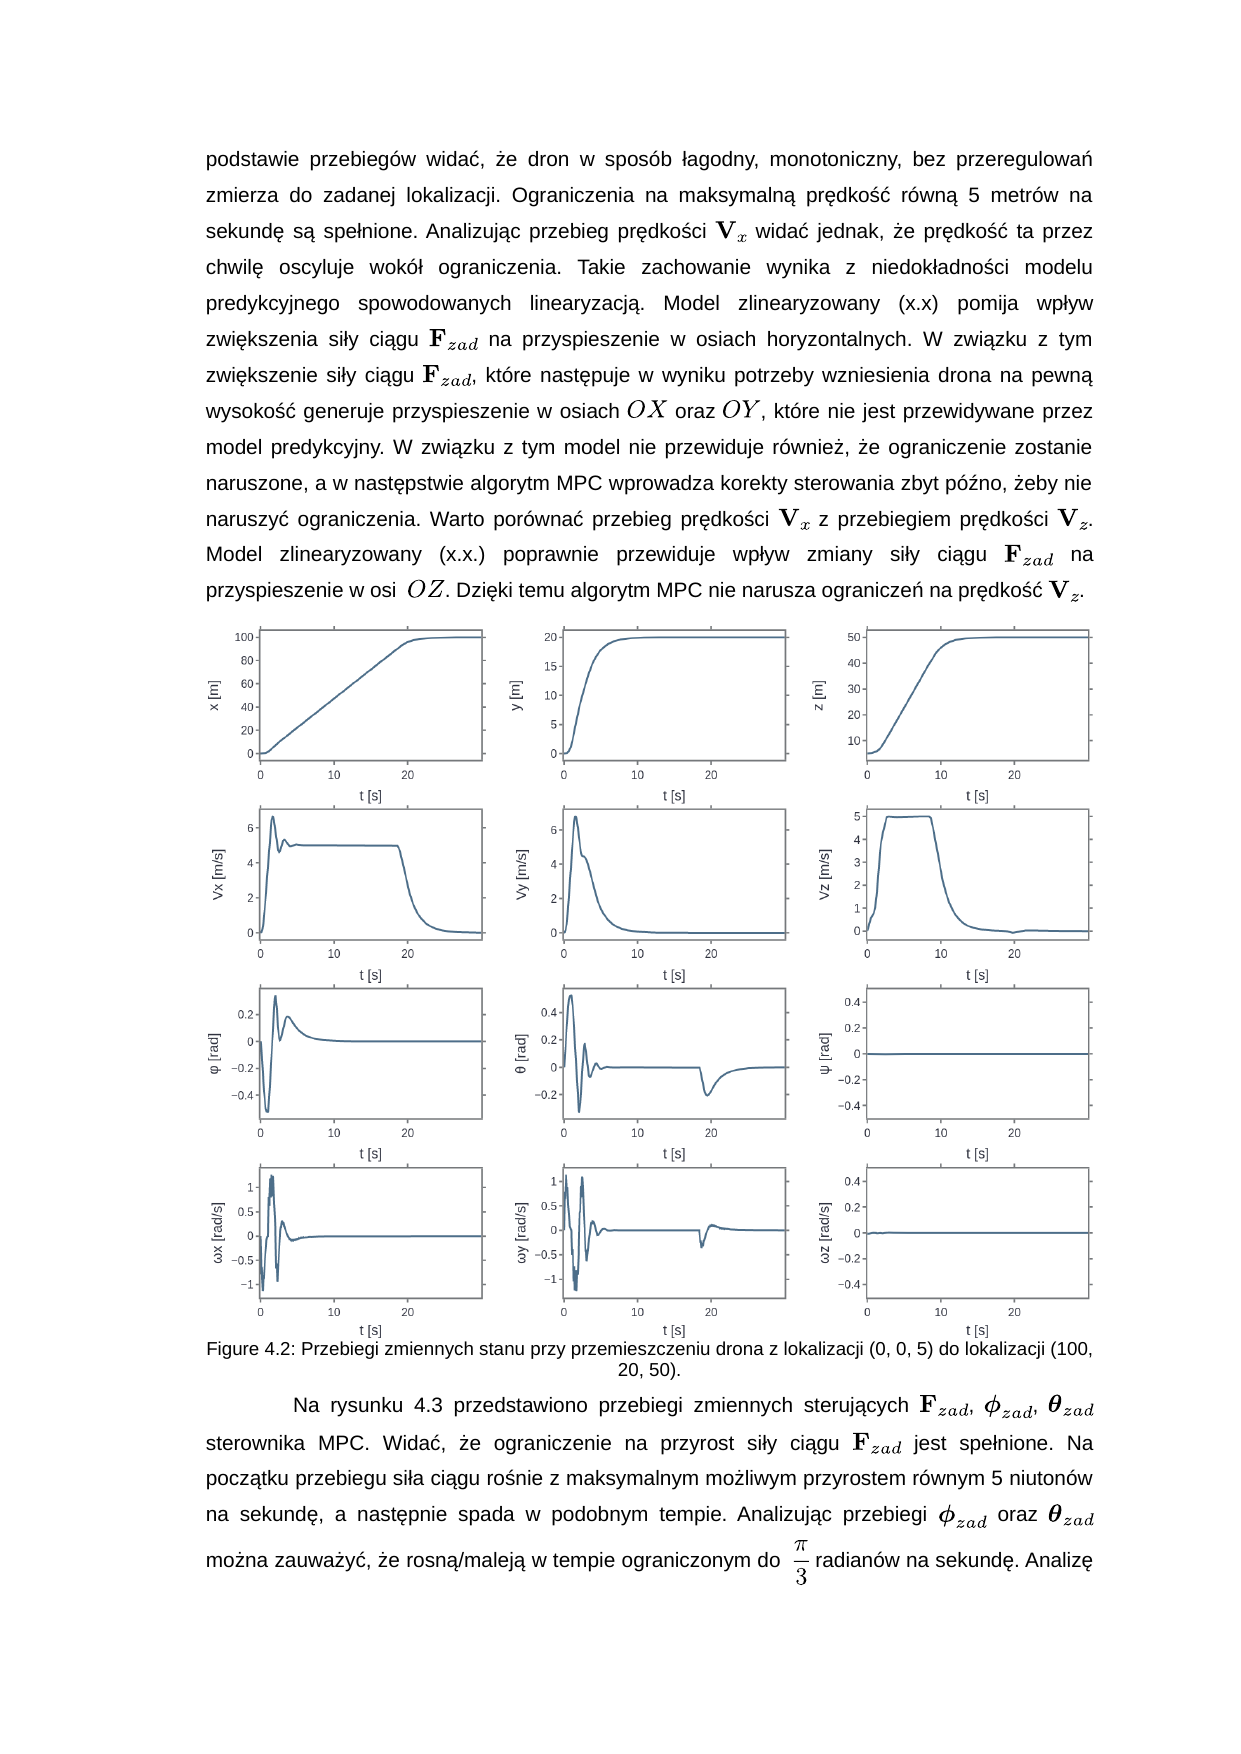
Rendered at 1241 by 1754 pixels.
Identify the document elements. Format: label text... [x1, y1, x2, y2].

text Figure 4.2: Przebiegi zmiennych stanu przy przemieszczeniu drona z lokalizacji (0, 0, 5) do lokalizacji (100, 20, 50). [206, 1338, 1093, 1381]
picture [205, 626, 1094, 1338]
text podstawie przebiegów widać, że dron w sposób łagodny, monotoniczny, bez przeregulowań zmierza do zadanej lokalizacji. Ograniczenia na maksymalną prędkość równą 5 metrów na sekundę są spełnione. Analizując przebieg prędkości widać jednak, że prędkość ta przez chwilę oscyluje wokół ograniczenia. Takie zachowanie wynika z niedokładności modelu predykcyjnego spowodowanych linearyzacją. Model zlinearyzowany (x.x) pomija wpływ zwiększenia siły ciągu na przyspieszenie w osiach horyzontalnych. W związku z tym zwiększenie siły ciągu , które następuje w wyniku potrzeby wzniesienia drona na pewną wysokość generuje przyspieszenie w osiach oraz , które nie jest przewidywane przez model predykcyjny. W związku z tym model nie przewiduje również, że ograniczenie zostanie naruszone, a w następstwie algorytm MPC wprowadza korekty sterowania zbyt późno, żeby nie naruszyć ograniczenia. Warto porównać przebieg prędkości z przebiegiem prędkości . Model zlinearyzowany (x.x.) poprawnie przewiduje wpływ zmiany siły ciągu na przyspieszenie w osi . Dzięki temu algorytm MPC nie narusza ograniczeń na prędkość . [206, 147, 1093, 602]
text Na rysunku 4.3 przedstawiono przebiegi zmiennych sterujących , , sterownika MPC. Widać, że ograniczenie na przyrost siły ciągu jest spełnione. Na początku przebiegu siła ciągu rośnie z maksymalnym możliwym przyrostem równym 5 niutonów na sekundę, a następnie spada w podobnym tempie. Analizując przebiegi oraz można zauważyć, że rosną/maleją w tempie ograniczonym do radianów na sekundę. Analizę [206, 1381, 1093, 1585]
